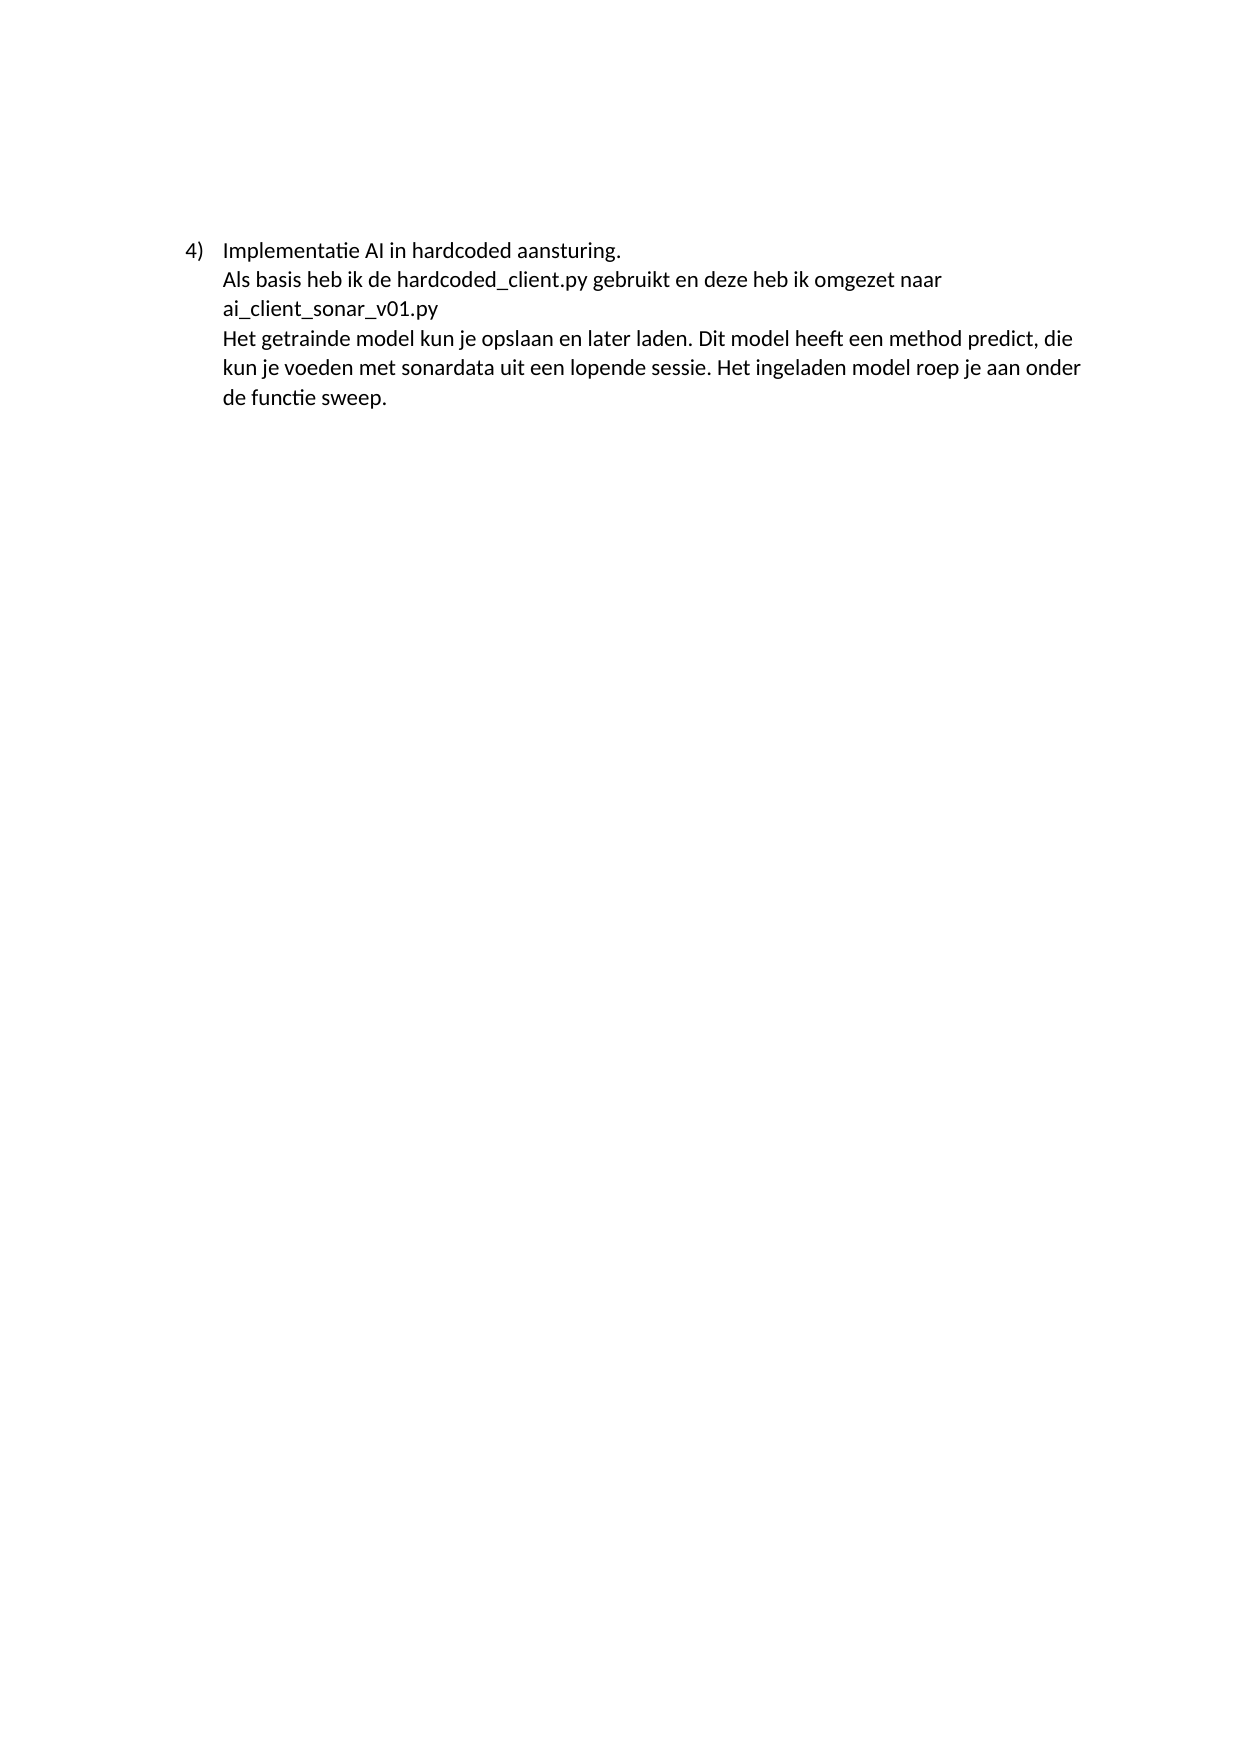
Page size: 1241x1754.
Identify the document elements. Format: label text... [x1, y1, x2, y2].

list Implementatie AI in hardcoded aansturing. [185, 236, 1093, 264]
text Als basis heb ik de hardcoded_client.py gebruikt en deze heb ik omgezet naar ai_client_sonar_v01.py [223, 265, 1093, 322]
text Het getrainde model kun je opslaan en later laden. Dit model heeft een method predict, die kun je voeden met sonardata uit een lopende sessie. Het ingeladen model roep je aan onder de functie sweep. [223, 324, 1093, 411]
